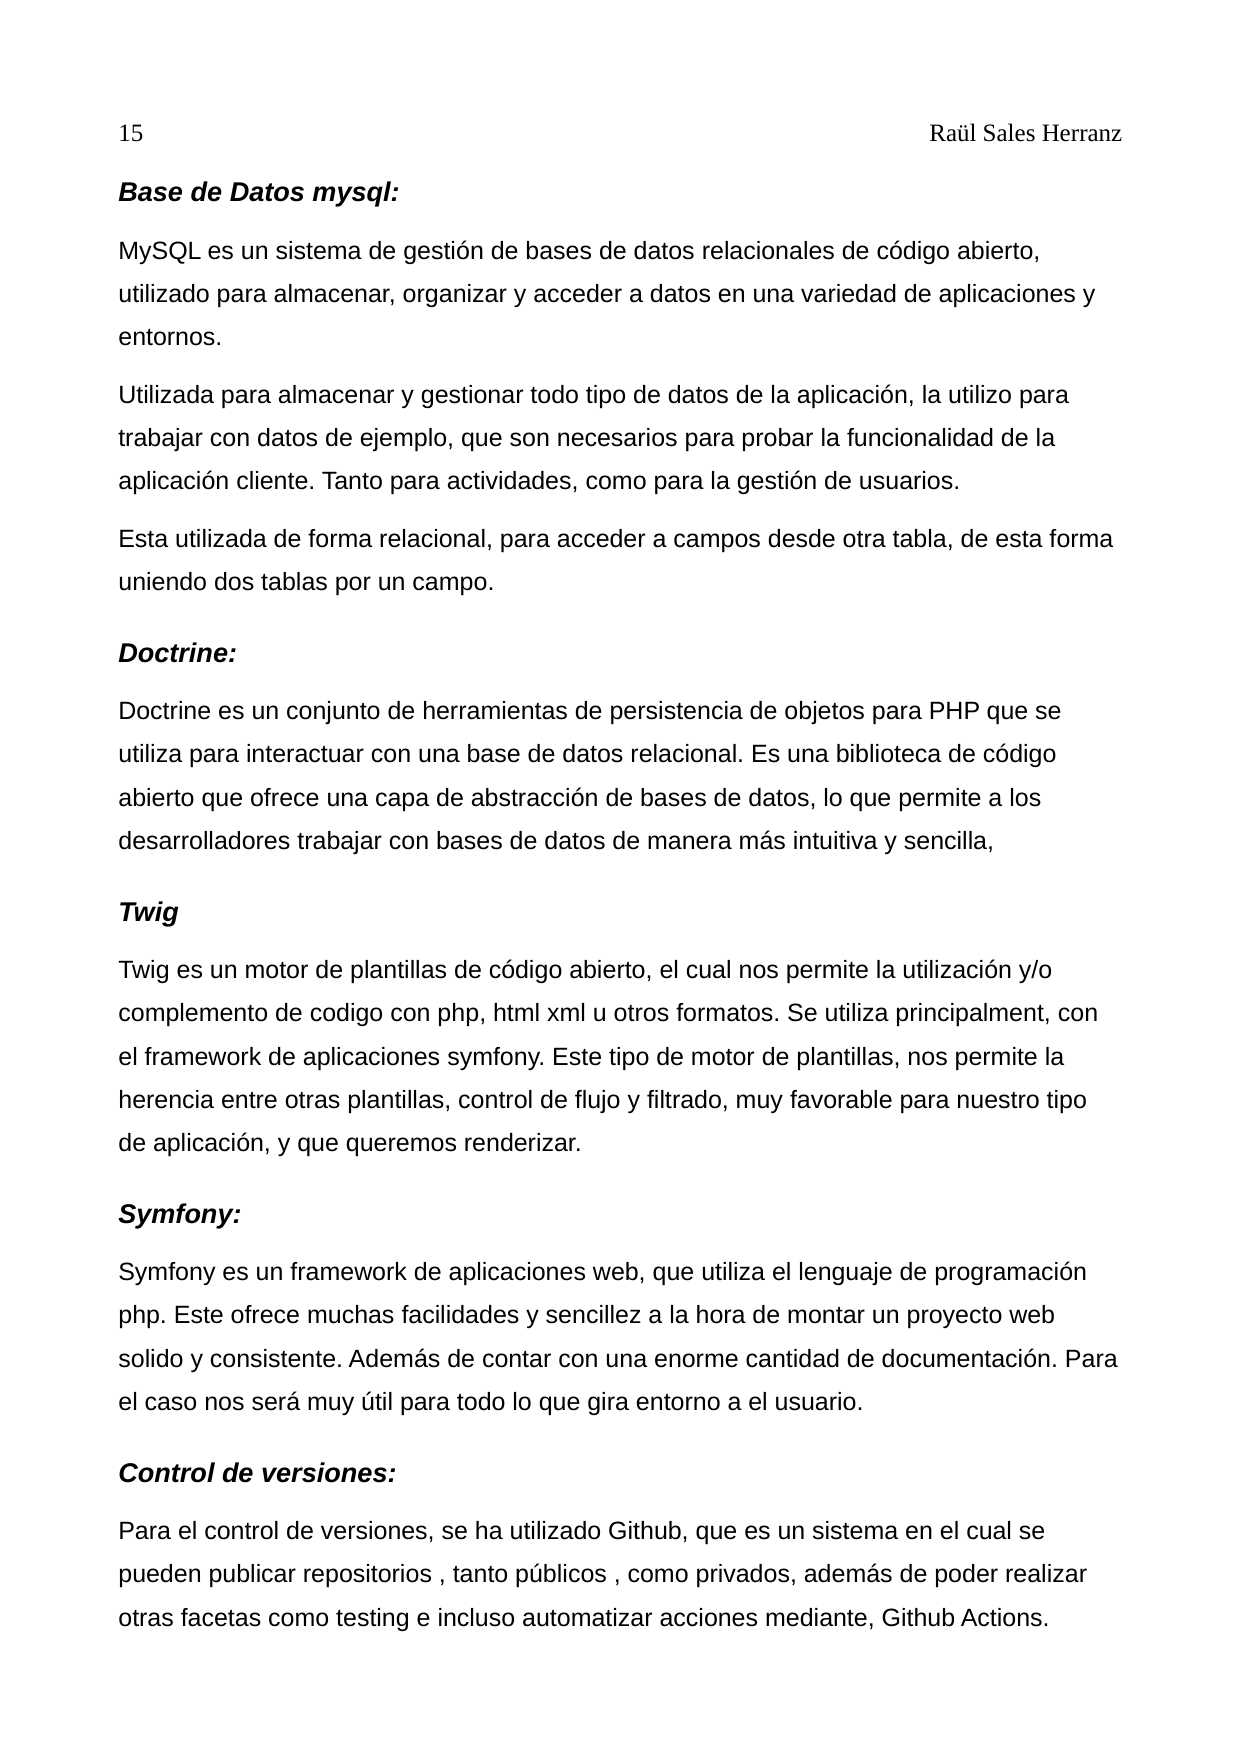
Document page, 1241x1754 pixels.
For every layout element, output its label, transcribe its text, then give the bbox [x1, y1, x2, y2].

text Twig es un motor de plantillas de código abierto, el cual nos permite la utilización y/o complemento de codigo con php, html xml u otros formatos. Se utiliza principalment, con el framework de aplicaciones symfony. Este tipo de motor de plantillas, nos permite la herencia entre otras plantillas, control de flujo y filtrado, muy favorable para nuestro tipo de aplicación, y que queremos renderizar. [118, 955, 1122, 1157]
text Esta utilizada de forma relacional, para acceder a campos desde otra tabla, de esta forma uniendo dos tablas por un campo. [118, 524, 1122, 596]
subtitle Doctrine: [118, 637, 1122, 668]
text Doctrine es un conjunto de herramientas de persistencia de objetos para PHP que se utiliza para interactuar con una base de datos relacional. Es una biblioteca de código abierto que ofrece una capa de abstracción de bases de datos, lo que permite a los desarrolladores trabajar con bases de datos de manera más intuitiva y sencilla, [118, 696, 1122, 854]
subtitle Twig [118, 896, 1122, 927]
text Symfony es un framework de aplicaciones web, que utiliza el lenguaje de programación php. Este ofrece muchas facilidades y sencillez a la hora de montar un proyecto web solido y consistente. Además de contar con una enorme cantidad de documentación. Para el caso nos será muy útil para todo lo que gira entorno a el usuario. [118, 1257, 1122, 1416]
text Para el control de versiones, se ha utilizado Github, que es un sistema en el cual se pueden publicar repositorios , tanto públicos , como privados, además de poder realizar otras facetas como testing e incluso automatizar acciones mediante, Github Actions. [118, 1516, 1122, 1631]
text Utilizada para almacenar y gestionar todo tipo de datos de la aplicación, la utilizo para trabajar con datos de ejemplo, que son necesarios para probar la funcionalidad de la aplicación cliente. Tanto para actividades, como para la gestión de usuarios. [118, 380, 1122, 495]
subtitle Symfony: [118, 1198, 1122, 1229]
subtitle Base de Datos mysql: [118, 176, 1122, 208]
subtitle Control de versiones: [118, 1457, 1122, 1488]
text MySQL es un sistema de gestión de bases de datos relacionales de código abierto, utilizado para almacenar, organizar y acceder a datos en una variedad de aplicaciones y entornos. [118, 236, 1122, 351]
